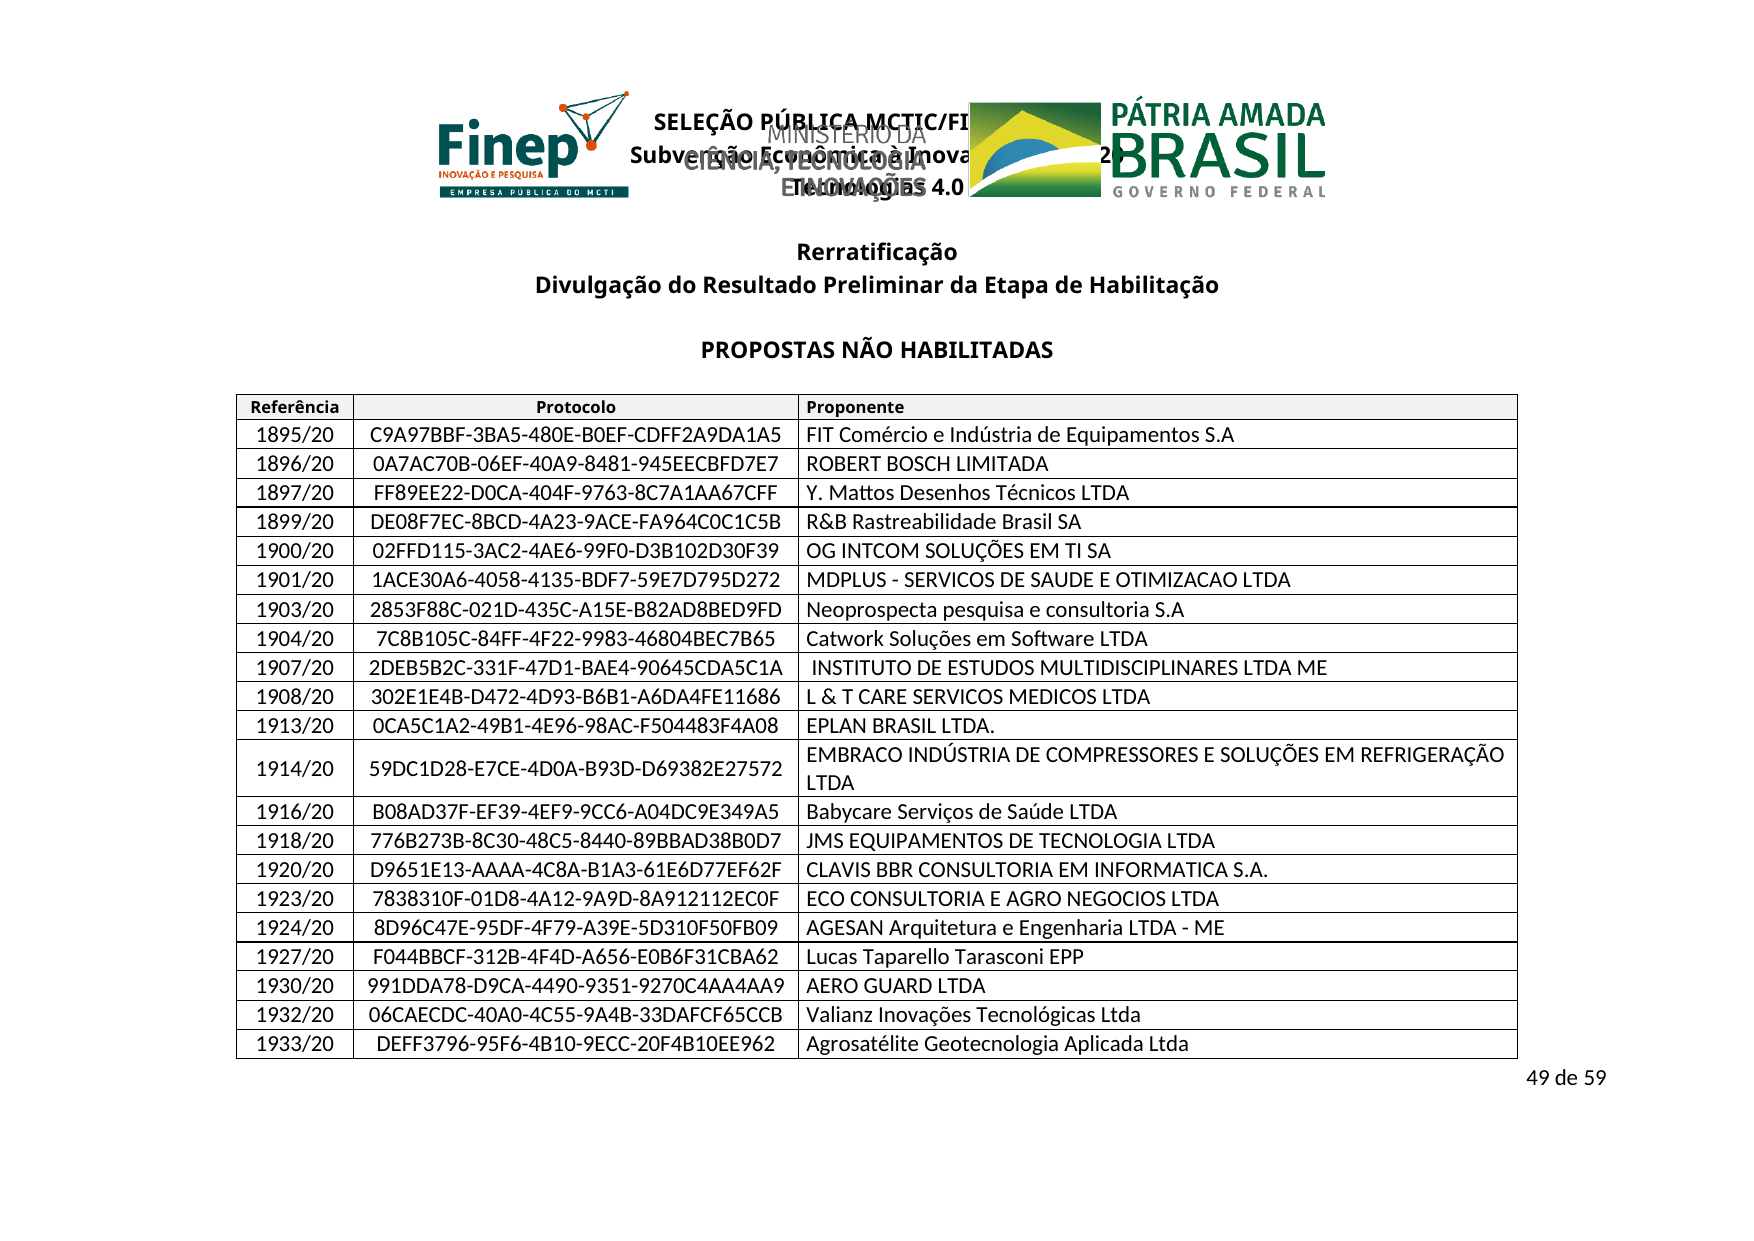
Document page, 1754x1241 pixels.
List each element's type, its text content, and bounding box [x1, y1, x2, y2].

table_cell 1933/20 [237, 1030, 353, 1058]
table_cell Y. Mattos Desenhos Técnicos LTDA [799, 479, 1517, 506]
table_cell F044BBCF-312B-4F4D-A656-E0B6F31CBA62 [354, 943, 798, 970]
table_cell FF89EE22-D0CA-404F-9763-8C7A1AA67CFF [354, 479, 798, 506]
table_cell 8D96C47E-95DF-4F79-A39E-5D310F50FB09 [354, 913, 798, 941]
table_cell Catwork Soluções em Software LTDA [799, 624, 1517, 652]
table_cell 991DDA78-D9CA-4490-9351-9270C4AA4AA9 [354, 971, 798, 999]
table_cell 1913/20 [237, 711, 353, 739]
table_cell 1903/20 [237, 595, 353, 623]
table_cell Lucas Taparello Tarasconi EPP [799, 943, 1517, 970]
table_cell C9A97BBF-3BA5-480E-B0EF-CDFF2A9DA1A5 [354, 420, 798, 448]
table_cell 1899/20 [237, 508, 353, 536]
table_header Proponente [799, 395, 1517, 419]
table_cell MDPLUS - SERVICOS DE SAUDE E OTIMIZACAO LTDA [799, 566, 1517, 594]
table_cell ROBERT BOSCH LIMITADA [799, 449, 1517, 477]
table_cell 1897/20 [237, 479, 353, 506]
table_cell 7C8B105C-84FF-4F22-9983-46804BEC7B65 [354, 624, 798, 652]
table_cell L & T CARE SERVICOS MEDICOS LTDA [799, 682, 1517, 710]
table_cell 776B273B-8C30-48C5-8440-89BBAD38B0D7 [354, 826, 798, 854]
table_cell Valianz Inovações Tecnológicas Ltda [799, 1001, 1517, 1028]
table_cell 1ACE30A6-4058-4135-BDF7-59E7D795D272 [354, 566, 798, 594]
table_cell 1900/20 [237, 537, 353, 564]
table_cell 0CA5C1A2-49B1-4E96-98AC-F504483F4A08 [354, 711, 798, 739]
table_cell EPLAN BRASIL LTDA. [799, 711, 1517, 739]
table_cell 1901/20 [237, 566, 353, 594]
table_cell 1924/20 [237, 913, 353, 941]
table_cell 1930/20 [237, 971, 353, 999]
table_cell B08AD37F-EF39-4EF9-9CC6-A04DC9E349A5 [354, 797, 798, 825]
table_cell 1923/20 [237, 884, 353, 912]
table_cell 59DC1D28-E7CE-4D0A-B93D-D69382E27572 [354, 740, 798, 796]
table_cell R&B Rastreabilidade Brasil SA [799, 508, 1517, 536]
table_cell 1918/20 [237, 826, 353, 854]
table_cell 02FFD115-3AC2-4AE6-99F0-D3B102D30F39 [354, 537, 798, 564]
table_cell 1907/20 [237, 653, 353, 681]
table_cell JMS EQUIPAMENTOS DE TECNOLOGIA LTDA [799, 826, 1517, 854]
table_header Protocolo [354, 395, 798, 419]
table_cell Agrosatélite Geotecnologia Aplicada Ltda [799, 1030, 1517, 1058]
table_cell DE08F7EC-8BCD-4A23-9ACE-FA964C0C1C5B [354, 508, 798, 536]
table_cell 1932/20 [237, 1001, 353, 1028]
table_cell 1895/20 [237, 420, 353, 448]
table_cell AERO GUARD LTDA [799, 971, 1517, 999]
table_cell 1916/20 [237, 797, 353, 825]
table_cell 302E1E4B-D472-4D93-B6B1-A6DA4FE11686 [354, 682, 798, 710]
table_cell FIT Comércio e Indústria de Equipamentos S.A [799, 420, 1517, 448]
table_cell 1920/20 [237, 855, 353, 883]
table_cell 1904/20 [237, 624, 353, 652]
table_cell 2DEB5B2C-331F-47D1-BAE4-90645CDA5C1A [354, 653, 798, 681]
table_cell D9651E13-AAAA-4C8A-B1A3-61E6D77EF62F [354, 855, 798, 883]
table_cell Neoprospecta pesquisa e consultoria S.A [799, 595, 1517, 623]
table_cell CLAVIS BBR CONSULTORIA EM INFORMATICA S.A. [799, 855, 1517, 883]
table_cell Babycare Serviços de Saúde LTDA [799, 797, 1517, 825]
table_cell 0A7AC70B-06EF-40A9-8481-945EECBFD7E7 [354, 449, 798, 477]
table_cell AGESAN Arquitetura e Engenharia LTDA - ME [799, 913, 1517, 941]
table_cell 2853F88C-021D-435C-A15E-B82AD8BED9FD [354, 595, 798, 623]
table_cell 06CAECDC-40A0-4C55-9A4B-33DAFCF65CCB [354, 1001, 798, 1028]
table_cell EMBRACO INDÚSTRIA DE COMPRESSORES E SOLUÇÕES EM REFRIGERAÇÃO LTDA [799, 740, 1517, 796]
table_cell DEFF3796-95F6-4B10-9ECC-20F4B10EE962 [354, 1030, 798, 1058]
table_cell OG INTCOM SOLUÇÕES EM TI SA [799, 537, 1517, 564]
table_cell 1896/20 [237, 449, 353, 477]
table_cell 1908/20 [237, 682, 353, 710]
table_cell 1927/20 [237, 943, 353, 970]
table_header Referência [237, 395, 353, 419]
table_cell INSTITUTO DE ESTUDOS MULTIDISCIPLINARES LTDA ME [799, 653, 1517, 681]
table_cell 1914/20 [237, 740, 353, 796]
table_cell ECO CONSULTORIA E AGRO NEGOCIOS LTDA [799, 884, 1517, 912]
table_cell 7838310F-01D8-4A12-9A9D-8A912112EC0F [354, 884, 798, 912]
